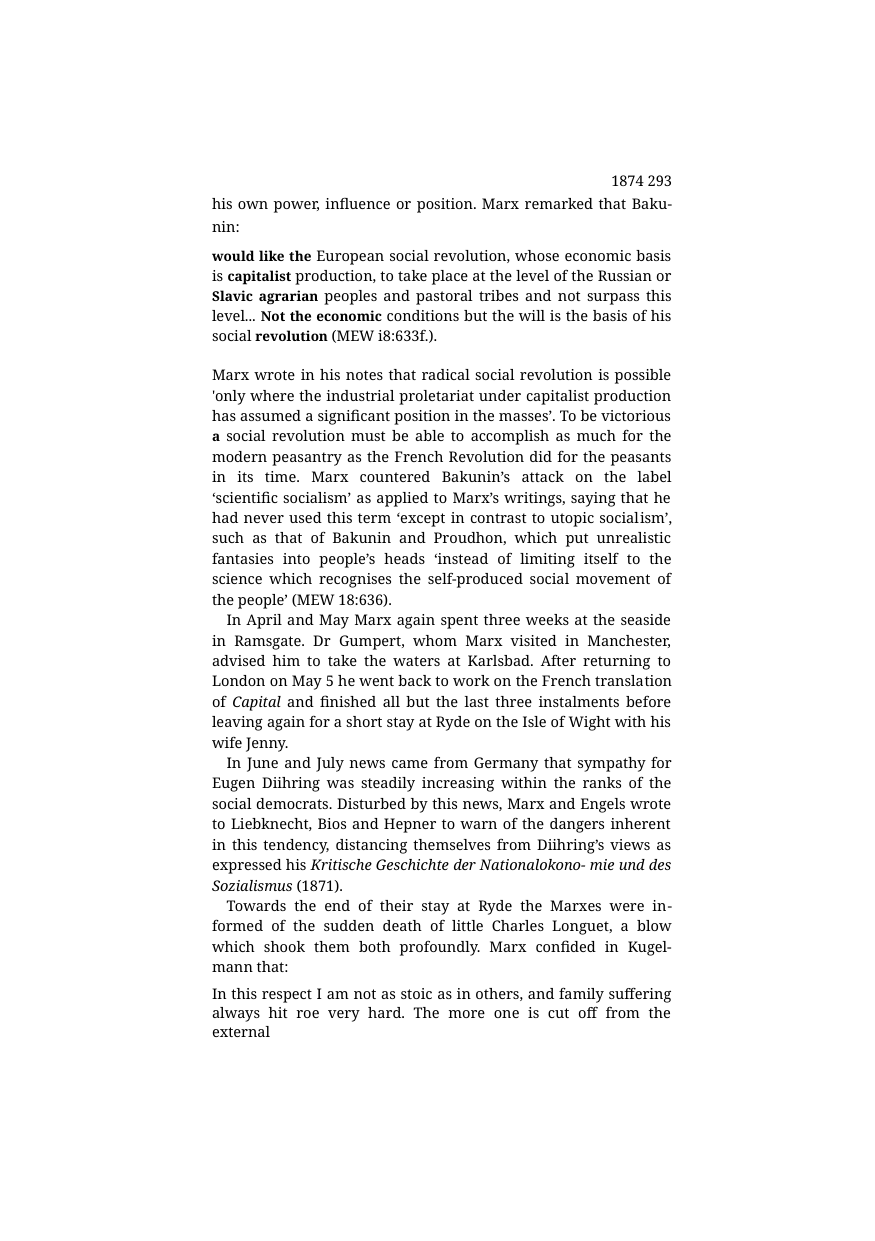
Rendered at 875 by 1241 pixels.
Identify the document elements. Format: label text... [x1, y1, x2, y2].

text In this respect I am not as stoic as in others, and family suffering always hit roe very hard. The more one is cut off from the external [212, 984, 672, 1041]
text In April and May Marx again spent three weeks at the seaside in Ramsgate. Dr Gumpert, whom Marx visited in Manchester, advised him to take the waters at Karlsbad. After returning to London on May 5 he went back to work on the French transla­tion of Capital and finished all but the last three instalments before leaving again for a short stay at Ryde on the Isle of Wight with his wife Jenny. [212, 609, 672, 752]
text Towards the end of their stay at Ryde the Marxes were in­formed of the sudden death of little Charles Longuet, a blow which shook them both profoundly. Marx confided in Kugel- mann that: [212, 895, 672, 977]
text In June and July news came from Germany that sympathy for Eugen Diihring was steadily increasing within the ranks of the social democrats. Disturbed by this news, Marx and Engels wrote to Liebknecht, Bios and Hepner to warn of the dangers inherent in this tendency, distancing themselves from Diihring’s views as expressed his Kritische Geschichte der Nationalokono- mie und des Sozialismus (1871). [212, 752, 672, 895]
text his own power, influence or position. Marx remarked that Baku­nin: [212, 191, 672, 237]
text 1874 293 [210, 168, 672, 191]
text Marx wrote in his notes that radical social revolution is possible 'only where the industrial proletariat under capitalist production has assumed a significant position in the masses’. To be victorious a social revolution must be able to accomplish as much for the modern peasantry as the French Revolution did for the peasants in its time. Marx countered Bakunin’s attack on the label ‘scientific socialism’ as applied to Marx’s writings, saying that he had never used this term ‘except in contrast to utopic social­ism’, such as that of Bakunin and Proudhon, which put unrealistic fantasies into people’s heads ‘instead of limiting itself to the science which recognises the self-produced social movement of the people’ (MEW 18:636). [212, 364, 672, 609]
text would like the European social revolution, whose economic basis is capitalist production, to take place at the level of the Russian or Slavic agrarian peoples and pastoral tribes and not surpass this level... Not the economic conditions but the will is the basis of his social revolution (MEW i8:633f.). [212, 246, 672, 346]
